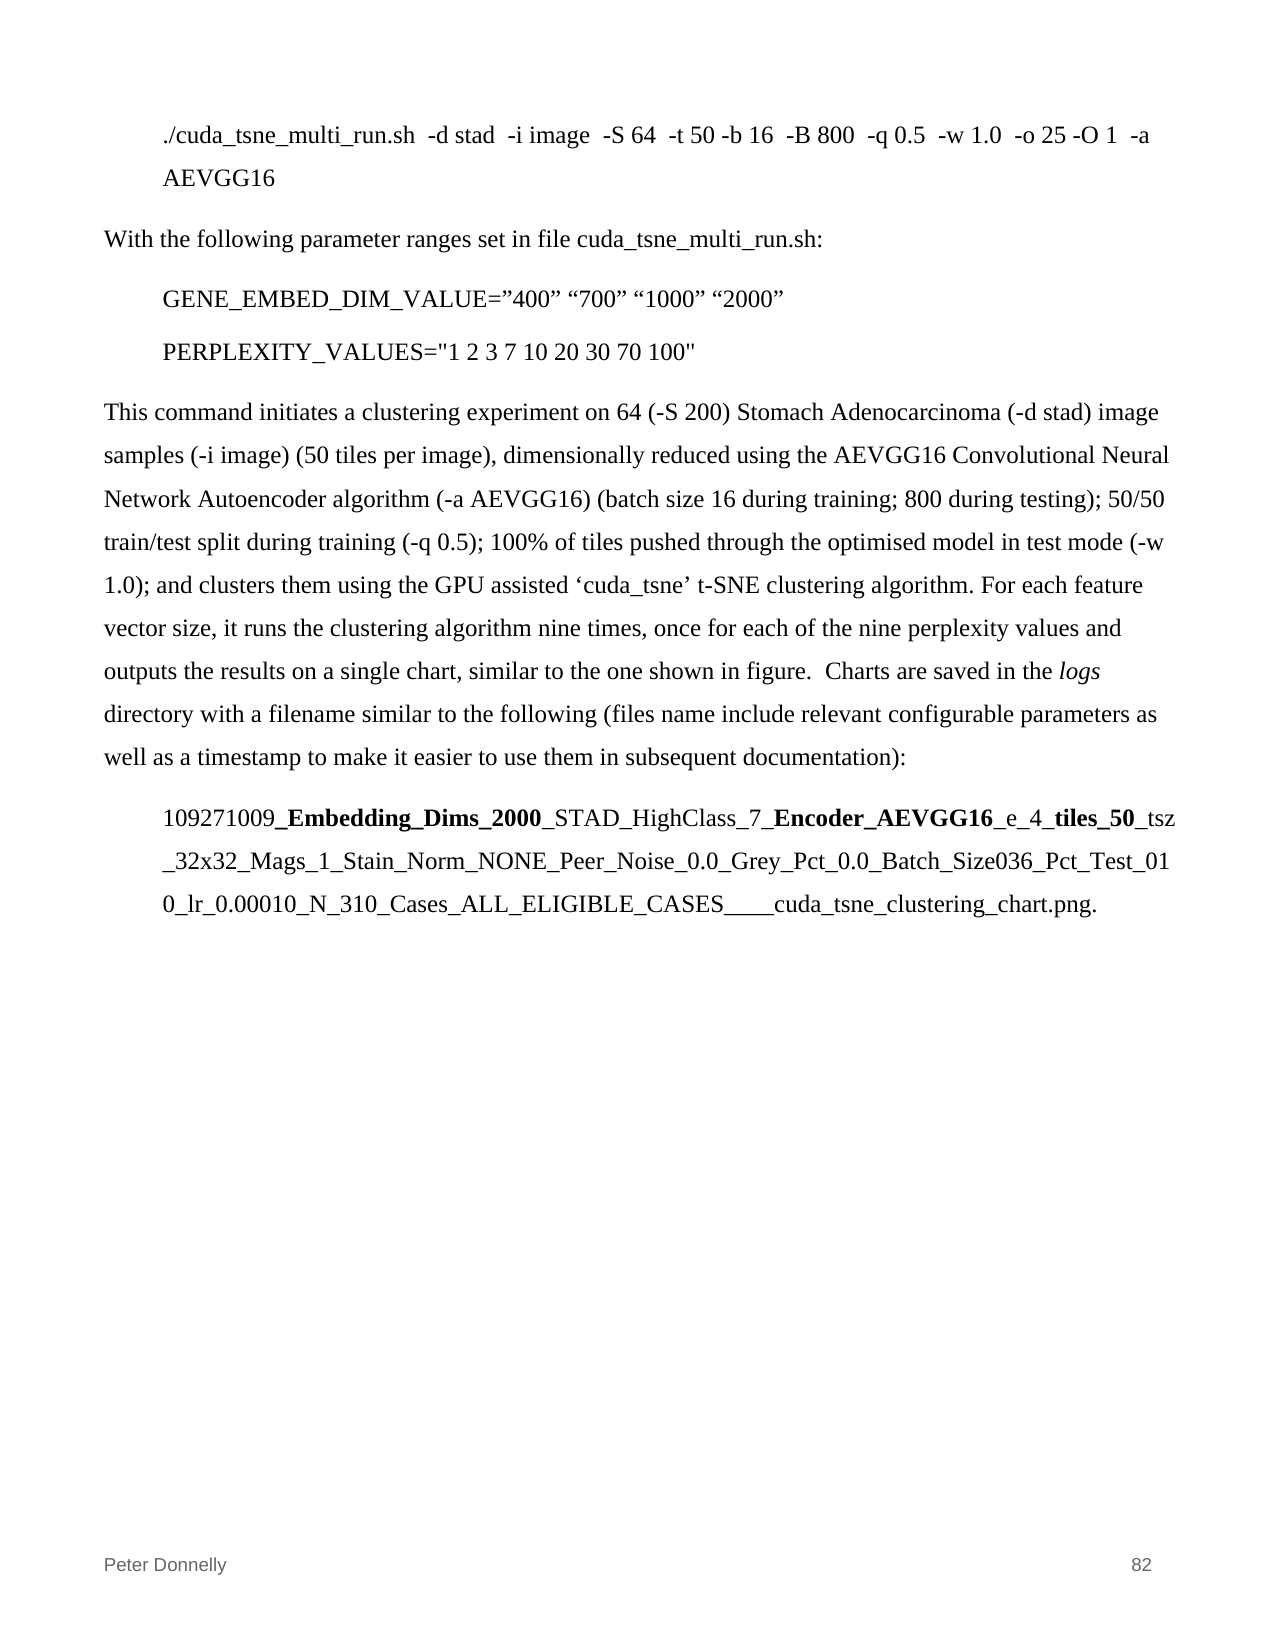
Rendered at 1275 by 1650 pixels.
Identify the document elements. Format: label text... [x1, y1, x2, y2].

text 109271009_Embedding_Dims_2000_STAD_HighClass_7_Encoder_AEVGG16_e_4_tiles_50_tsz_32x32_Mags_1_Stain_Norm_NONE_Peer_Noise_0.0_Grey_Pct_0.0_Batch_Size036_Pct_Test_010_lr_0.00010_N_310_Cases_ALL_ELIGIBLE_CASES____cuda_tsne_clustering_chart.png. [162, 803, 1181, 918]
text This command initiates a clustering experiment on 64 (-S 200) Stomach Adenocarcinoma (-d stad) image samples (-i image) (50 tiles per image), dimensionally reduced using the AEVGG16 Convolutional Neural Network Autoencoder algorithm (-a AEVGG16) (batch size 16 during training; 800 during testing); 50/50 train/test split during training (-q 0.5); 100% of tiles pushed through the optimised model in test mode (-w 1.0); and clusters them using the GPU assisted ‘cuda_tsne’ t-SNE clustering algorithm. For each feature vector size, it runs the clustering algorithm nine times, once for each of the nine perplexity values and outputs the results on a single chart, similar to the one shown in figure. Charts are saved in the logs directory with a filename similar to the following (files name include relevant configurable parameters as well as a timestamp to make it easier to use them in subsequent documentation): [103, 397, 1181, 771]
text With the following parameter ranges set in file cuda_tsne_multi_run.sh: [103, 224, 1181, 252]
text GENE_EMBED_DIM_VALUE=”400” “700” “1000” “2000” [162, 284, 1181, 313]
text PERPLEXITY_VALUES="1 2 3 7 10 20 30 70 100" [162, 337, 1181, 365]
text ./cuda_tsne_multi_run.sh -d stad -i image -S 64 -t 50 -b 16 -B 800 -q 0.5 -w 1.0 -o 25 -O 1 -a AEVGG16 [162, 120, 1181, 192]
